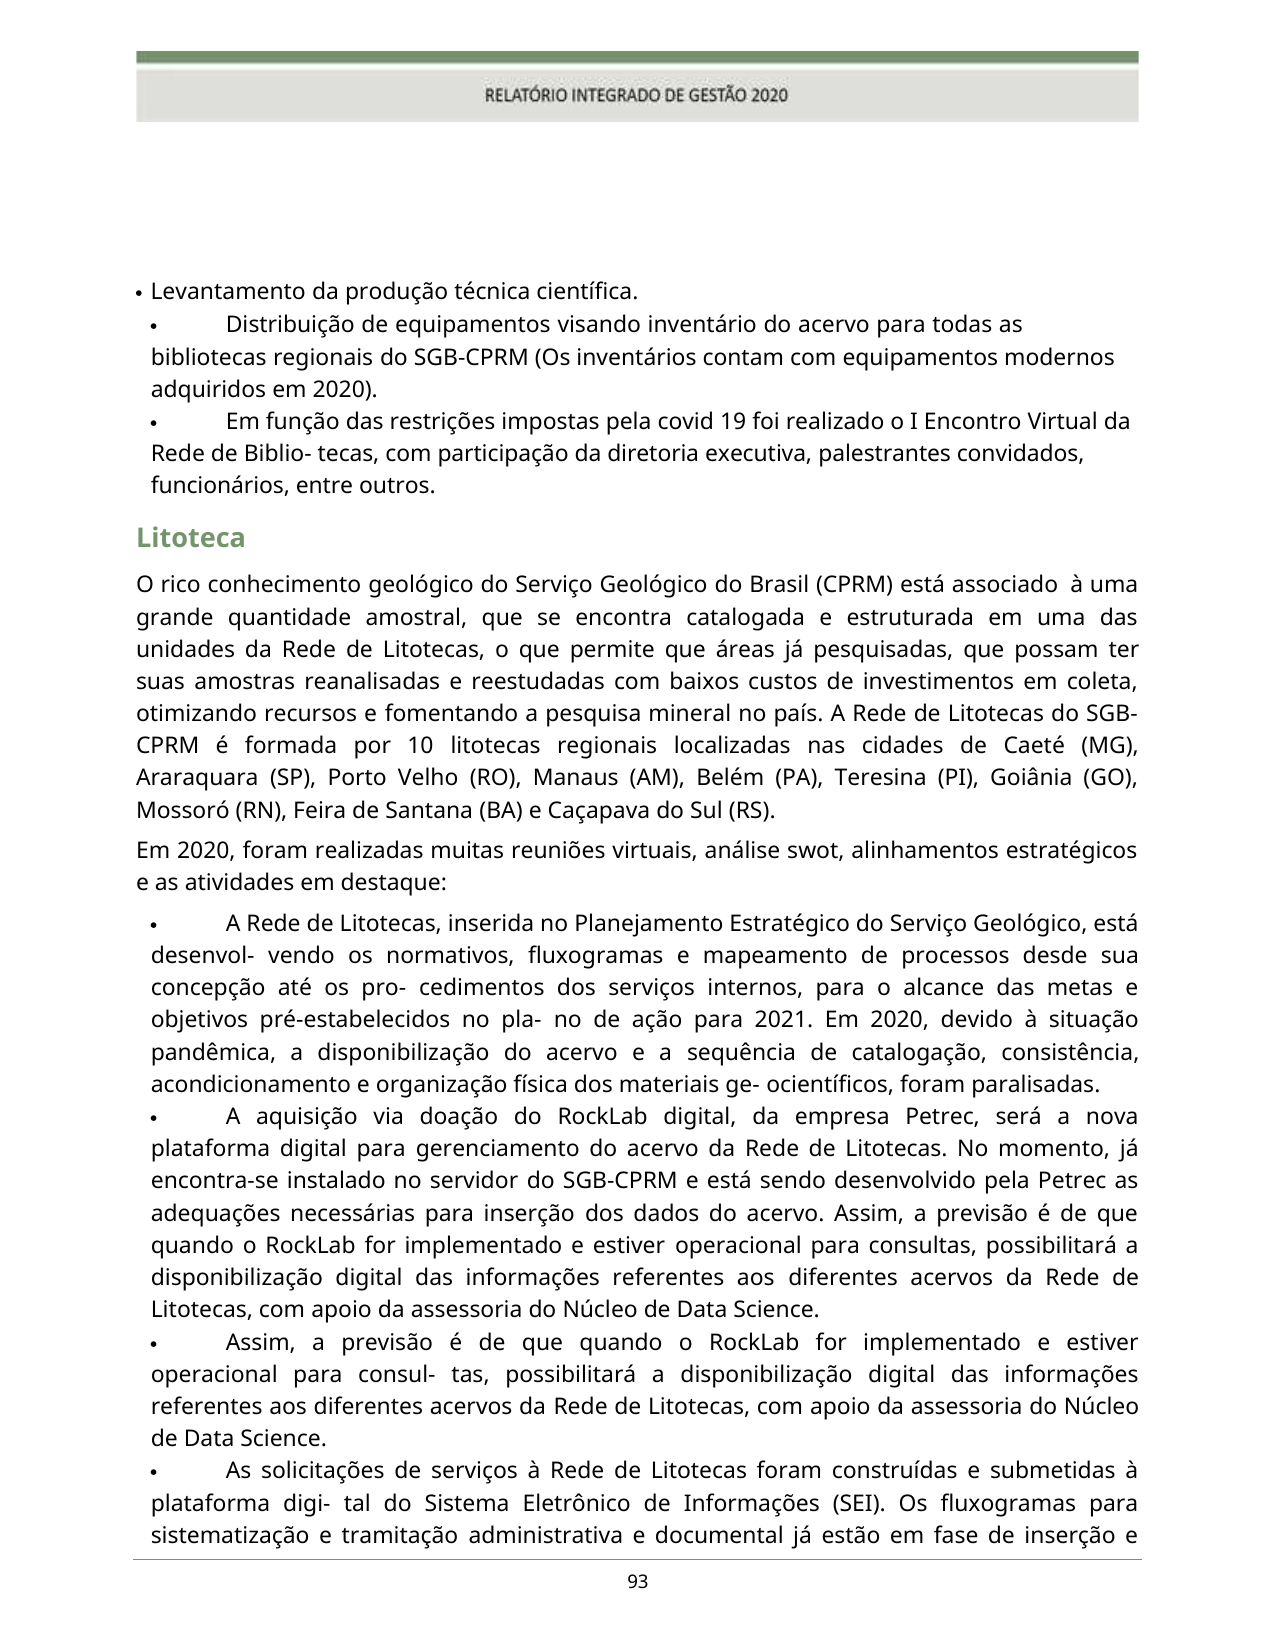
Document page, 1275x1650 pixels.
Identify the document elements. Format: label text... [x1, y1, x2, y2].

list Distribuição de equipamentos visando inventário do acervo para todas as bibliotecas regionais do SGB-CPRM (Os inventários contam com equipamentos modernos adquiridos em 2020). [151, 308, 1139, 404]
list A Rede de Litotecas, inserida no Planejamento Estratégico do Serviço Geológico, está desenvol- vendo os normativos, fluxogramas e mapeamento de processos desde sua concepção até os pro- cedimentos dos serviços internos, para o alcance das metas e objetivos pré-estabelecidos no pla- no de ação para 2021. Em 2020, devido à situação pandêmica, a disponibilização do acervo e a sequência de catalogação, consistência, acondicionamento e organização física dos materiais ge- ocientíficos, foram paralisadas. [151, 907, 1140, 1099]
list Em função das restrições impostas pela covid 19 foi realizado o I Encontro Virtual da Rede de Biblio- tecas, com participação da diretoria executiva, palestrantes convidados, funcionários, entre outros. [151, 405, 1139, 500]
subtitle Litoteca [136, 518, 1202, 555]
list A aquisição via doação do RockLab digital, da empresa Petrec, será a nova plataforma digital para gerenciamento do acervo da Rede de Litotecas. No momento, já encontra-se instalado no servidor do SGB-CPRM e está sendo desenvolvido pela Petrec as adequações necessárias para inserção dos dados do acervo. Assim, a previsão é de que quando o RockLab for implementado e estiver operacional para consultas, possibilitará a disponibilização digital das informações referentes aos diferentes acervos da Rede de Litotecas, com apoio da assessoria do Núcleo de Data Science. [151, 1100, 1139, 1324]
list Levantamento da produção técnica científica. [136, 275, 1202, 307]
list Assim, a previsão é de que quando o RockLab for implementado e estiver operacional para consul- tas, possibilitará a disponibilização digital das informações referentes aos diferentes acervos da Rede de Litotecas, com apoio da assessoria do Núcleo de Data Science. [151, 1326, 1140, 1453]
text O rico conhecimento geológico do Serviço Geológico do Brasil (CPRM) está associado à uma grande quantidade amostral, que se encontra catalogada e estruturada em uma das unidades da Rede de Litotecas, o que permite que áreas já pesquisadas, que possam ter suas amostras reanalisadas e reestudadas com baixos custos de investimentos em coleta, otimizando recursos e fomentando a pesquisa mineral no país. A Rede de Litotecas do SGB-CPRM é formada por 10 litotecas regionais localizadas nas cidades de Caeté (MG), Araraquara (SP), Porto Velho (RO), Manaus (AM), Belém (PA), Teresina (PI), Goiânia (GO), Mossoró (RN), Feira de Santana (BA) e Caçapava do Sul (RS). [136, 568, 1139, 825]
list As solicitações de serviços à Rede de Litotecas foram construídas e submetidas à plataforma digi- tal do Sistema Eletrônico de Informações (SEI). Os fluxogramas para sistematização e tramitação administrativa e documental já estão em fase de inserção e [151, 1454, 1139, 1550]
text Em 2020, foram realizadas muitas reuniões virtuais, análise swot, alinhamentos estratégicos e as atividades em destaque: [136, 834, 1139, 898]
